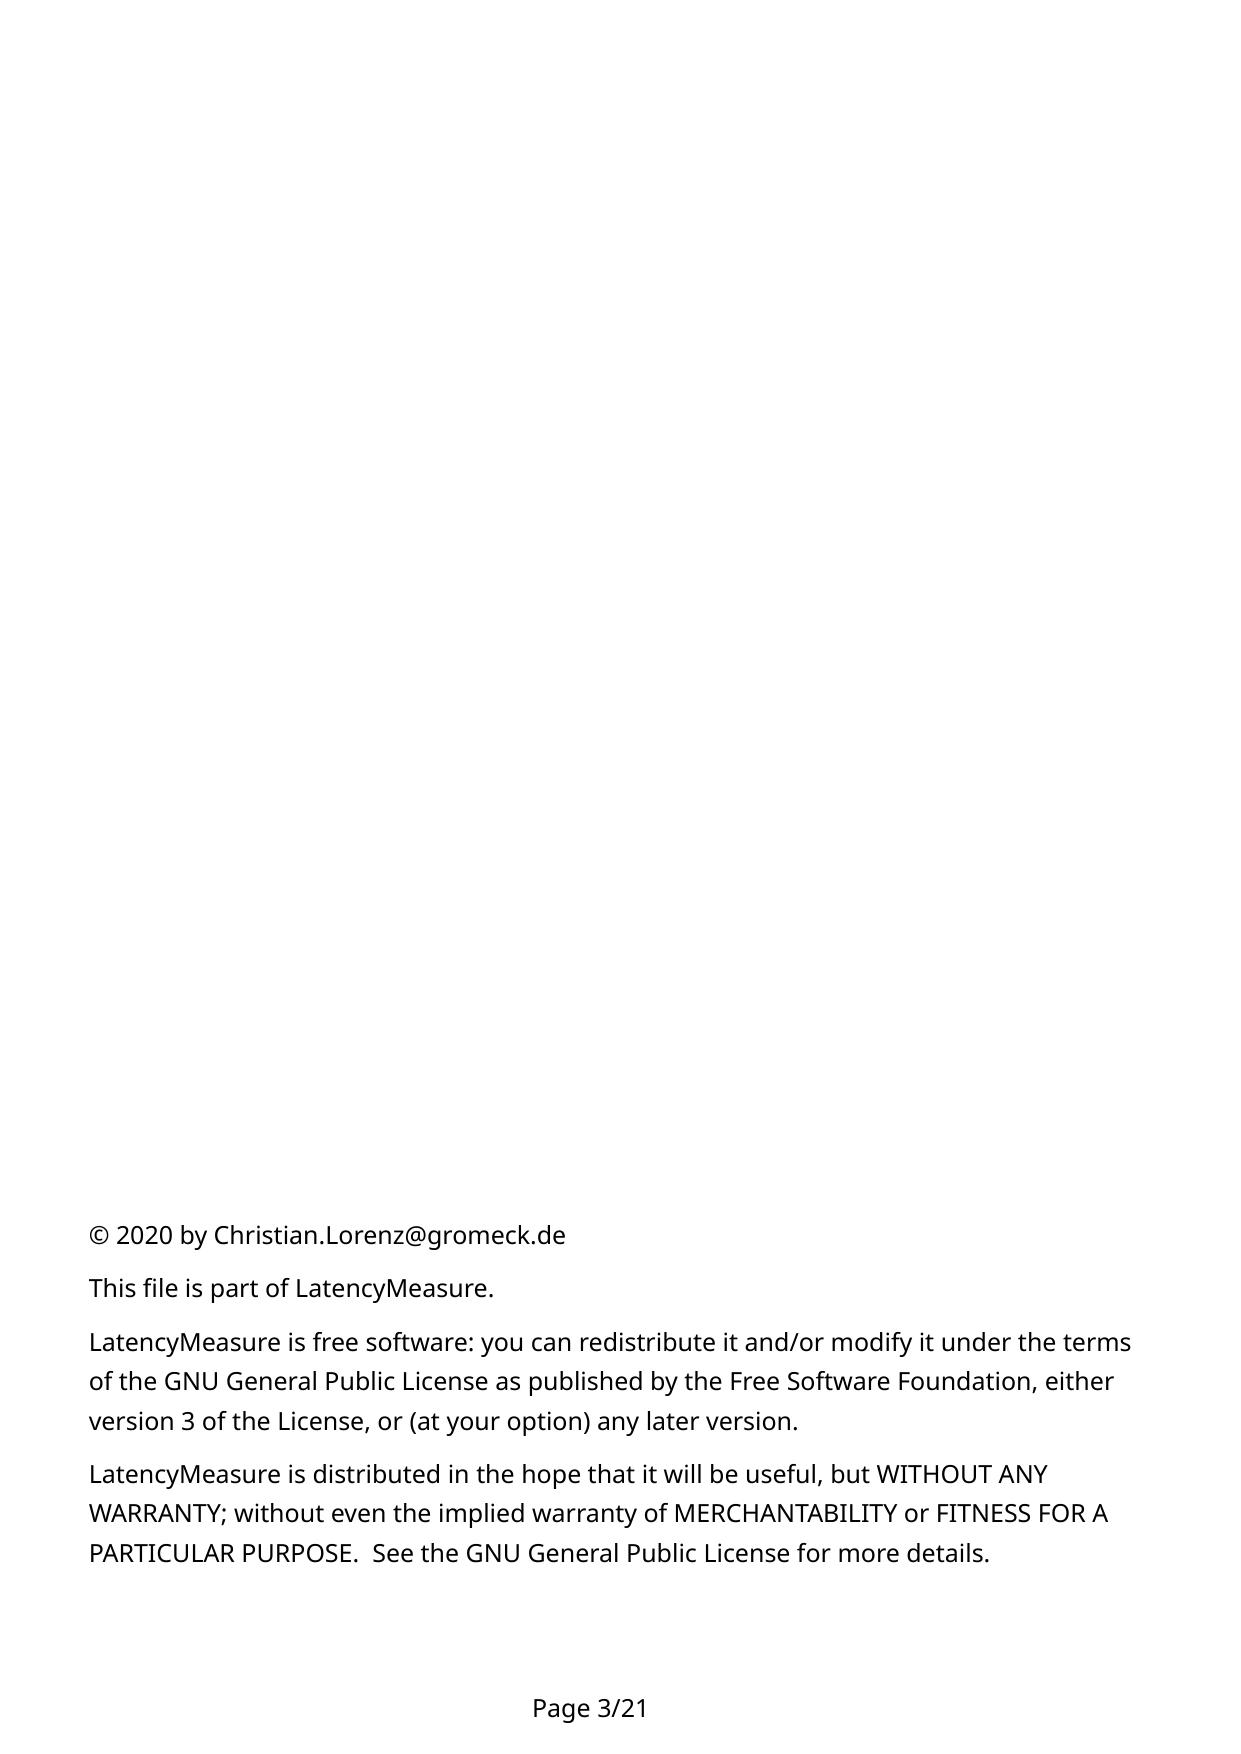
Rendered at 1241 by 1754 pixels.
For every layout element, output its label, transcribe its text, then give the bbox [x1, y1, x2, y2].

text LatencyMeasure is free software: you can redistribute it and/or modify it under the terms of the GNU General Public License as published by the Free Software Foundation, either version 3 of the License, or (at your option) any later version. [88, 1325, 1152, 1437]
text LatencyMeasure is distributed in the hope that it will be useful, but WITHOUT ANY WARRANTY; without even the implied warranty of MERCHANTABILITY or FITNESS FOR A PARTICULAR PURPOSE. See the GNU General Public License for more details. [88, 1457, 1152, 1569]
text This file is part of LatencyMeasure. [88, 1271, 1152, 1305]
text © 2020 by Christian.Lorenz@gromeck.de [88, 1217, 1152, 1251]
